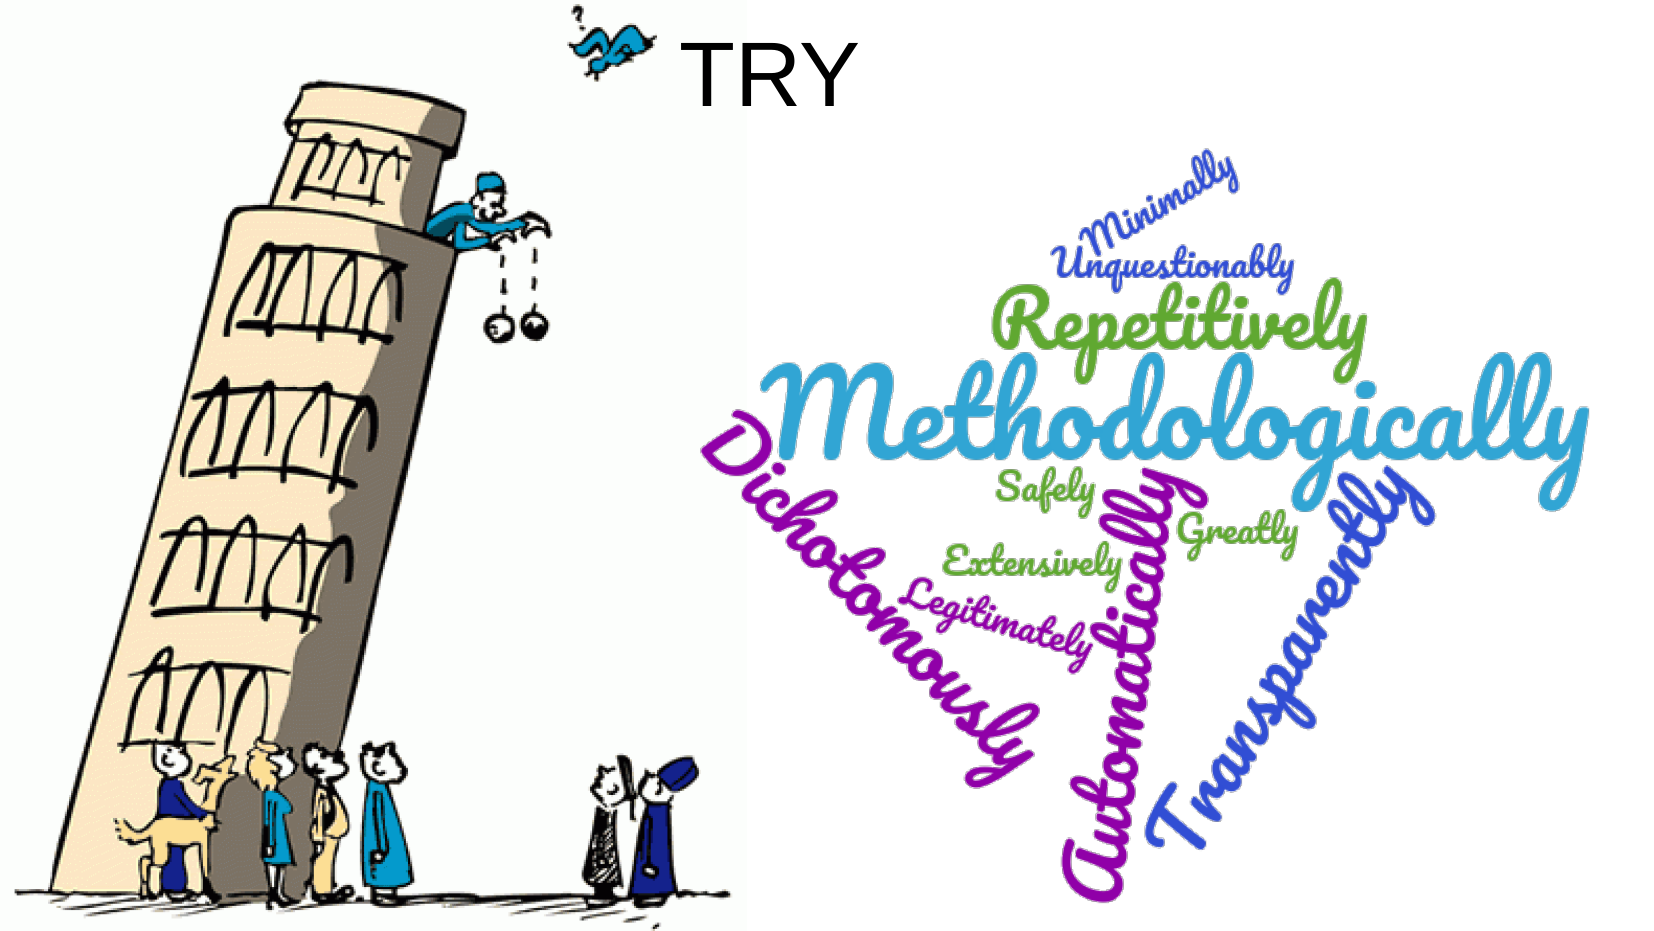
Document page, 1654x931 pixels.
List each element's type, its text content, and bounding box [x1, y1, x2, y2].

title TRY [679, 0, 916, 109]
picture [0, 0, 1625, 931]
